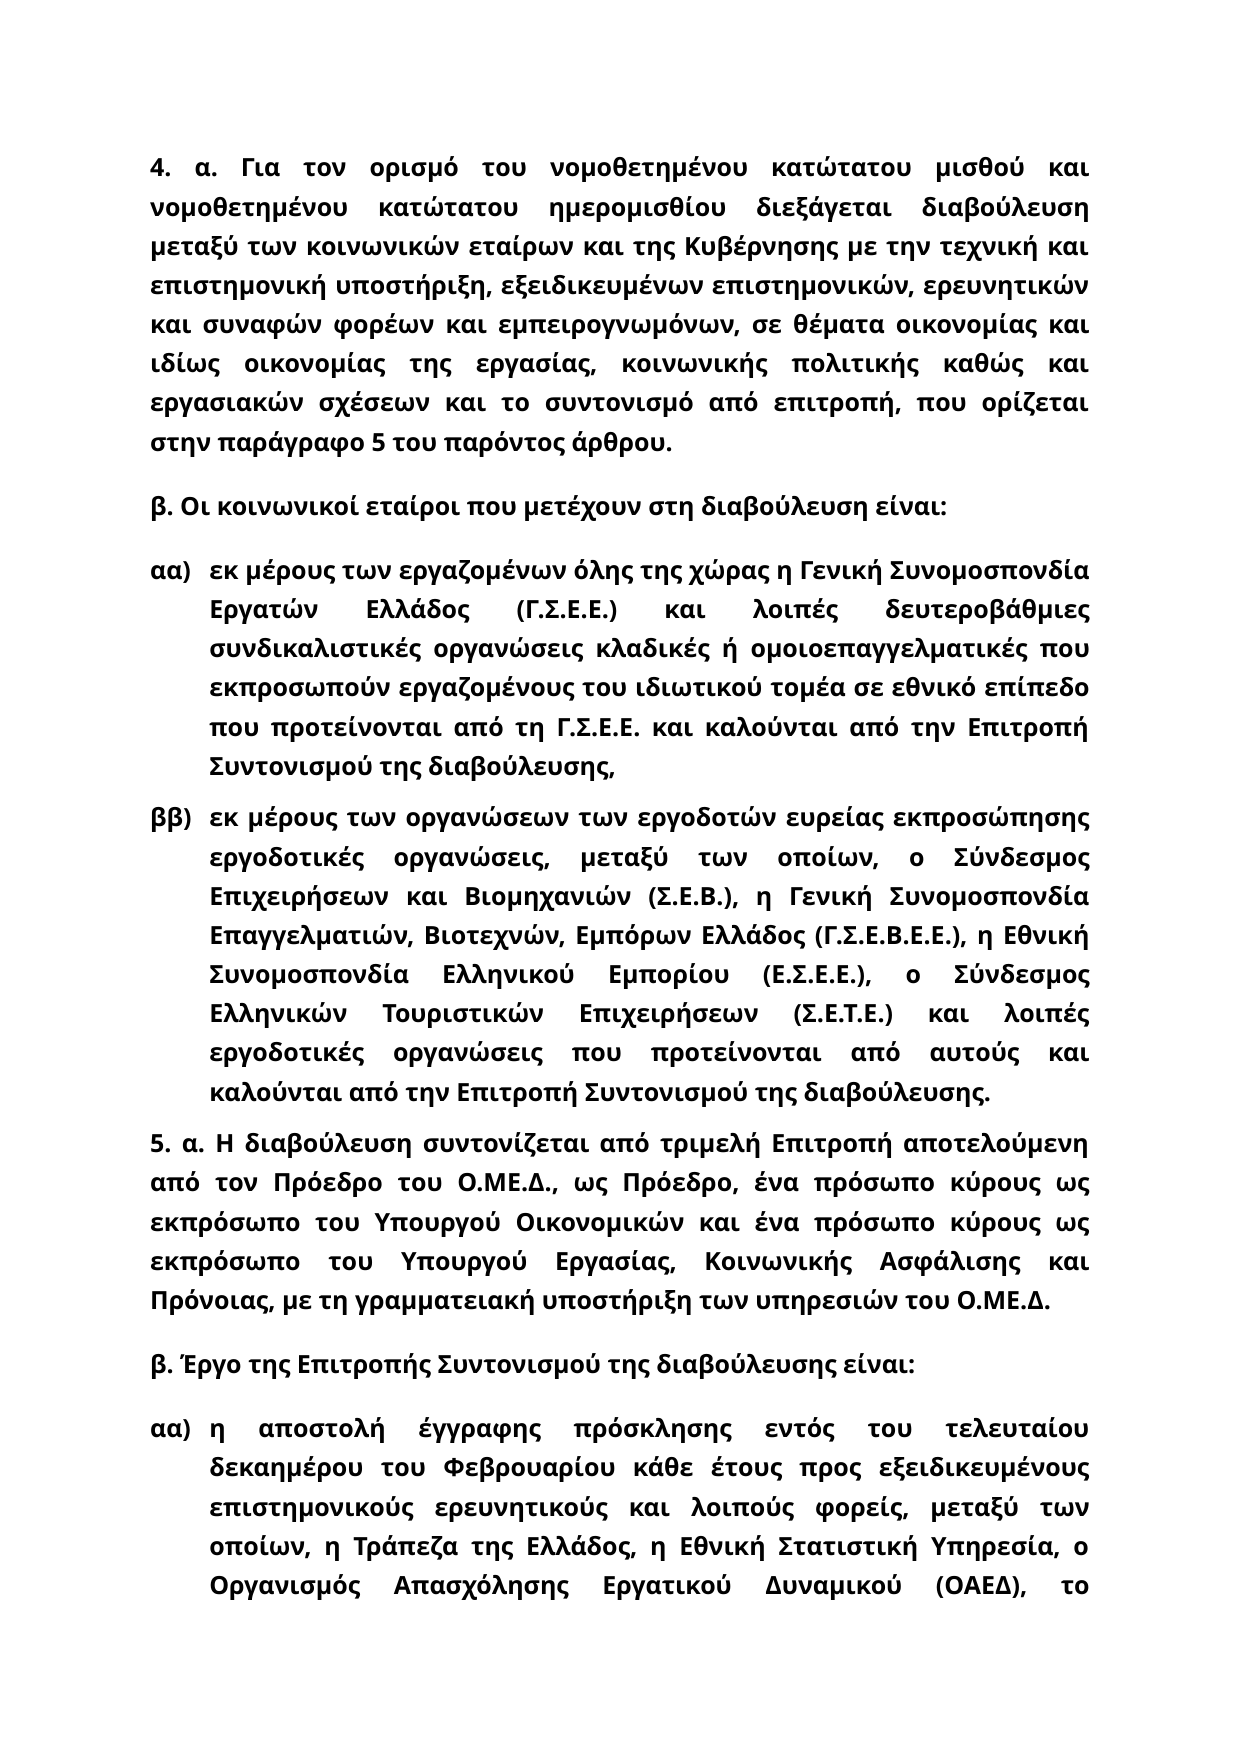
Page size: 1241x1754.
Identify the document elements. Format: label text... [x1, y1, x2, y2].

text β. Έργο της Επιτροπής Συντονισμού της διαβούλευσης είναι: [150, 1347, 1090, 1381]
list ββ) εκ μέρους των οργανώσεων των εργοδοτών ευρείας εκπροσώπησης εργοδοτικές οργανώσεις, μεταξύ των οποίων, ο Σύνδεσμος Επιχειρήσεων και Βιομηχανιών (Σ.Ε.Β.), η Γενική Συνομοσπονδία Επαγγελματιών, Βιοτεχνών, Εμπόρων Ελλάδος (Γ.Σ.Ε.Β.Ε.Ε.), η Εθνική Συνομοσπονδία Ελληνικού Εμπορίου (Ε.Σ.Ε.Ε.), ο Σύνδεσμος Ελληνικών Τουριστικών Επιχειρήσεων (Σ.Ε.Τ.Ε.) και λοιπές εργοδοτικές οργανώσεις που προτείνονται από αυτούς και καλούνται από την Επιτροπή Συντονισμού της διαβούλευσης. [150, 800, 1090, 1108]
text 5. α. Η διαβούλευση συντονίζεται από τριμελή Επιτροπή αποτελούμενη από τον Πρόεδρο του Ο.ΜΕ.Δ., ως Πρόεδρο, ένα πρόσωπο κύρους ως εκπρόσωπο του Υπουργού Οικονομικών και ένα πρόσωπο κύρους ως εκπρόσωπο του Υπουργού Εργασίας, Κοινωνικής Ασφάλισης και Πρόνοιας, με τη γραμματειακή υποστήριξη των υπηρεσιών του Ο.ΜΕ.Δ. [150, 1126, 1090, 1317]
text 4. α. Για τον ορισμό του νομοθετημένου κατώτατου μισθού και νομοθετημένου κατώτατου ημερομισθίου διεξάγεται διαβούλευση μεταξύ των κοινωνικών εταίρων και της Κυβέρνησης με την τεχνική και επιστημονική υποστήριξη, εξειδικευμένων επιστημονικών, ερευνητικών και συναφών φορέων και εμπειρογνωμόνων, σε θέματα οικονομίας και ιδίως οικονομίας της εργασίας, κοινωνικής πολιτικής καθώς και εργασιακών σχέσεων και το συντονισμό από επιτροπή, που ορίζεται στην παράγραφο 5 του παρόντος άρθρου. [150, 150, 1090, 458]
text β. Οι κοινωνικοί εταίροι που μετέχουν στη διαβούλευση είναι: [150, 488, 1090, 522]
list αα) η αποστολή έγγραφης πρόσκλησης εντός του τελευταίου δεκαημέρου του Φεβρουαρίου κάθε έτους προς εξειδικευμένους επιστημονικούς ερευνητικούς και λοιπούς φορείς, μεταξύ των οποίων, η Τράπεζα της Ελλάδος, η Εθνική Στατιστική Υπηρεσία, ο Οργανισμός Απασχόλησης Εργατικού Δυναμικού (ΟΑΕΔ), το [150, 1411, 1090, 1602]
list αα) εκ μέρους των εργαζομένων όλης της χώρας η Γενική Συνομοσπονδία Εργατών Ελλάδος (Γ.Σ.Ε.Ε.) και λοιπές δευτεροβάθμιες συνδικαλιστικές οργανώσεις κλαδικές ή ομοιοεπαγγελματικές που εκπροσωπούν εργαζομένους του ιδιωτικού τομέα σε εθνικό επίπεδο που προτείνονται από τη Γ.Σ.Ε.Ε. και καλούνται από την Επιτροπή Συντονισμού της διαβούλευσης, [150, 552, 1090, 782]
